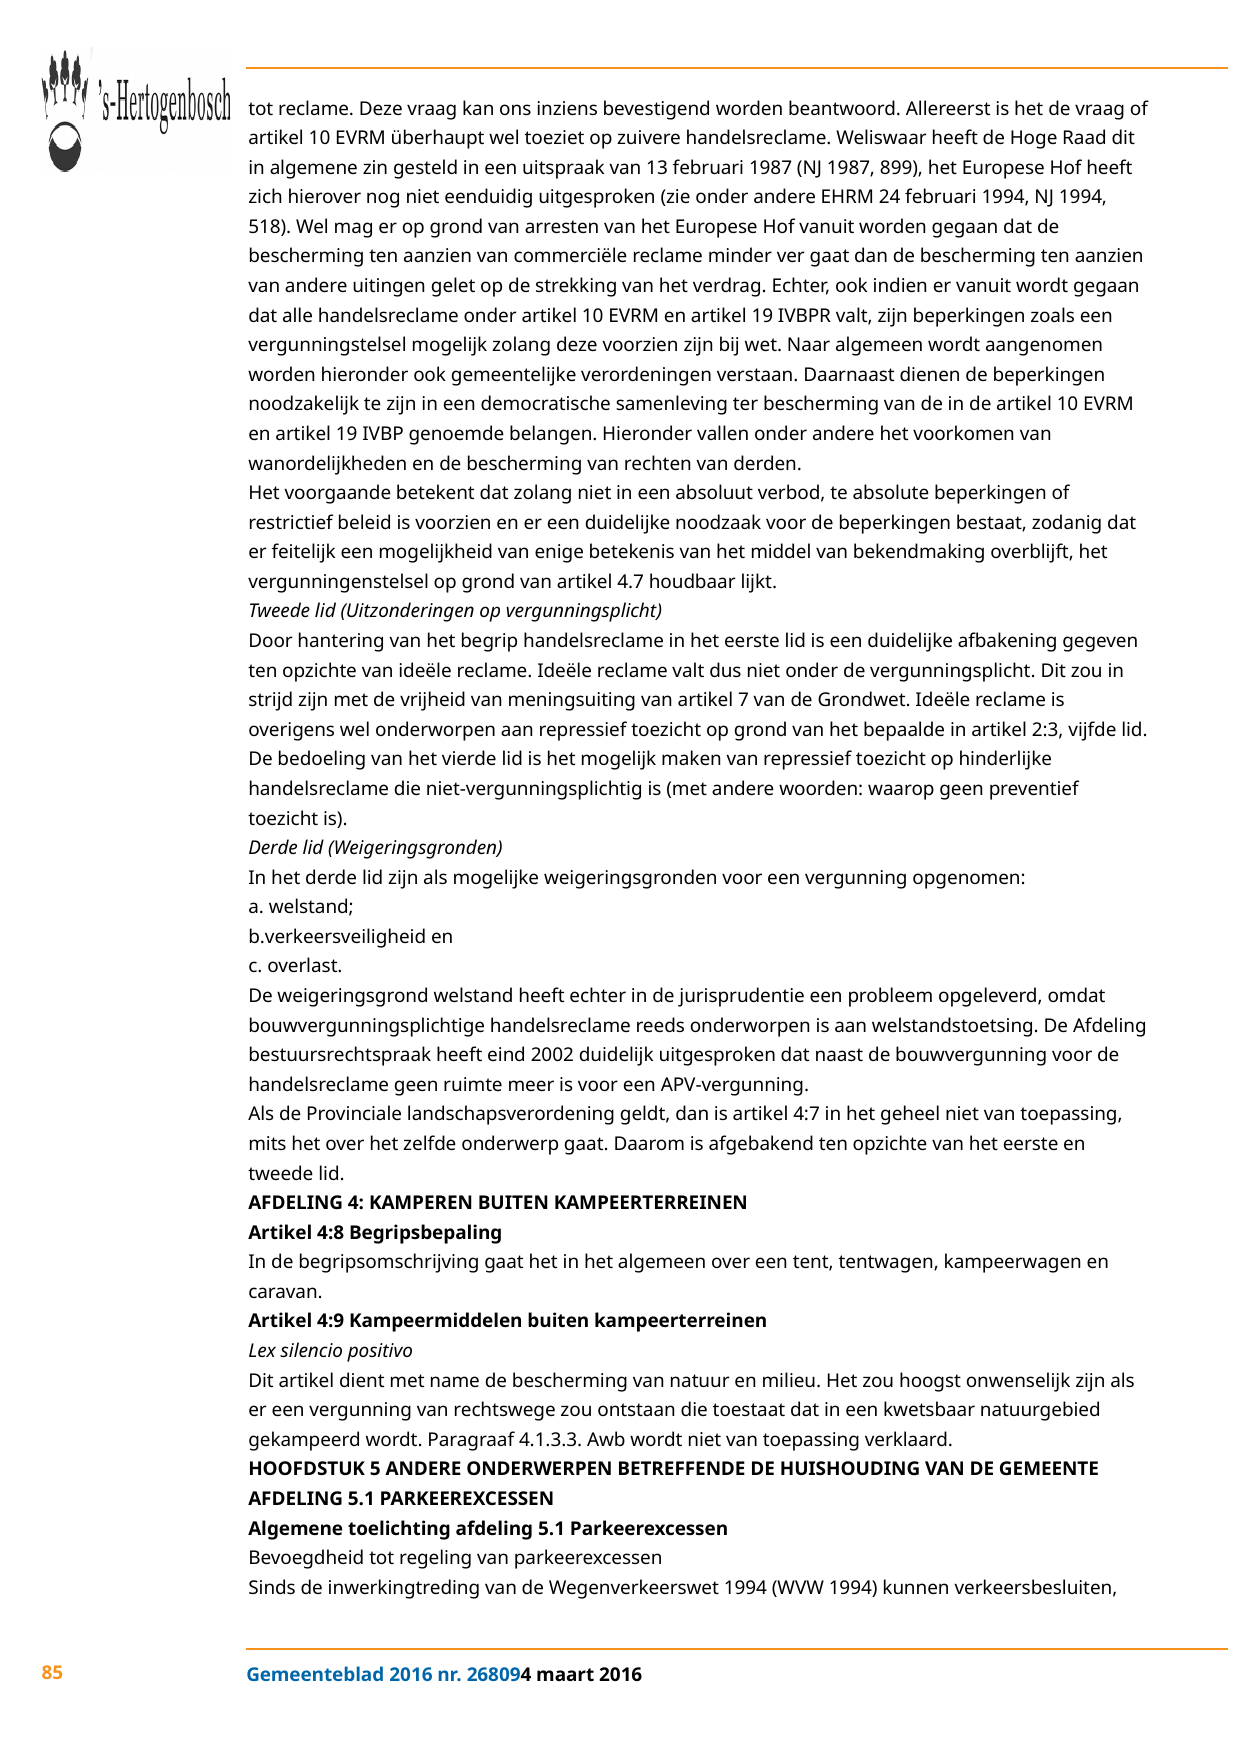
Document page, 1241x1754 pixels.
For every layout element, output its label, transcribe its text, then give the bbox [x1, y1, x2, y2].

text Sinds de inwerkingtreding van de Wegenverkeerswet 1994 (WVW 1994) kunnen verkeersbesluiten, [248, 1574, 1152, 1600]
text Dit artikel dient met name de bescherming van natuur en milieu. Het zou hoogst onwenselijk zijn als er een vergunning van rechtswege zou ontstaan die toestaat dat in een kwetsbaar natuurgebied gekampeerd wordt. Paragraaf 4.1.3.3. Awb wordt niet van toepassing verklaard. [248, 1367, 1152, 1452]
text De bedoeling van het vierde lid is het mogelijk maken van repressief toezicht op hinderlijke handelsreclame die niet-vergunningsplichtig is (met andere woorden: waarop geen preventief toezicht is). [248, 746, 1152, 831]
text tot reclame. Deze vraag kan ons inziens bevestigend worden beantwoord. Allereerst is het de vraag of artikel 10 EVRM überhaupt wel toeziet op zuivere handelsreclame. Weliswaar heeft de Hoge Raad dit in algemene zin gesteld in een uitspraak van 13 februari 1987 (NJ 1987, 899), het Europese Hof heeft zich hierover nog niet eenduidig uitgesproken (zie onder andere EHRM 24 februari 1994, NJ 1994, 518). Wel mag er op grond van arresten van het Europese Hof vanuit worden gegaan dat de bescherming ten aanzien van commerciële reclame minder ver gaat dan de bescherming ten aanzien van andere uitingen gelet op de strekking van het verdrag. Echter, ook indien er vanuit wordt gegaan dat alle handelsreclame onder artikel 10 EVRM en artikel 19 IVBPR valt, zijn beperkingen zoals een vergunningstelsel mogelijk zolang deze voorzien zijn bij wet. Naar algemeen wordt aangenomen worden hieronder ook gemeentelijke verordeningen verstaan. Daarnaast dienen de beperkingen noodzakelijk te zijn in een democratische samenleving ter bescherming van de in de artikel 10 EVRM en artikel 19 IVBP genoemde belangen. Hieronder vallen onder andere het voorkomen van wanordelijkheden en de bescherming van rechten van derden. [248, 95, 1152, 476]
text c. overlast. [248, 953, 1152, 978]
text Door hantering van het begrip handelsreclame in het eerste lid is een duidelijke afbakening gegeven ten opzichte van ideële reclame. Ideële reclame valt dus niet onder de vergunningsplicht. Dit zou in strijd zijn met de vrijheid van meningsuiting van artikel 7 van de Grondwet. Ideële reclame is overigens wel onderworpen aan repressief toezicht op grond van het bepaalde in artikel 2:3, vijfde lid. [248, 627, 1152, 742]
text Het voorgaande betekent dat zolang niet in een absoluut verbod, te absolute beperkingen of restrictief beleid is voorzien en er een duidelijke noodzaak voor de beperkingen bestaat, zodanig dat er feitelijk een mogelijkheid van enige betekenis van het middel van bekendmaking overblijft, het vergunningenstelsel op grond van artikel 4.7 houdbaar lijkt. [248, 479, 1152, 594]
text Bevoegdheid tot regeling van parkeerexcessen [248, 1544, 1152, 1570]
text Tweede lid (Uitzonderingen op vergunningsplicht) [248, 598, 1152, 623]
text Als de Provinciale landschapsverordening geldt, dan is artikel 4:7 in het geheel niet van toepassing, mits het over het zelfde onderwerp gaat. Daarom is afgebakend ten opzichte van het eerste en tweede lid. [248, 1101, 1152, 1186]
text Algemene toelichting afdeling 5.1 Parkeerexcessen [248, 1515, 1152, 1541]
text Artikel 4:9 Kampeermiddelen buiten kampeerterreinen [248, 1308, 1152, 1333]
text In de begripsomschrijving gaat het in het algemeen over een tent, tentwagen, kampeerwagen en caravan. [248, 1248, 1152, 1304]
text HOOFDSTUK 5 ANDERE ONDERWERPEN BETREFFENDE DE HUISHOUDING VAN DE GEMEENTE [248, 1456, 1152, 1481]
text De weigeringsgrond welstand heeft echter in de jurisprudentie een probleem opgeleverd, omdat bouwvergunningsplichtige handelsreclame reeds onderworpen is aan welstandstoetsing. De Afdeling bestuursrechtspraak heeft eind 2002 duidelijk uitgesproken dat naast de bouwvergunning voor de handelsreclame geen ruimte meer is voor een APV-vergunning. [248, 982, 1152, 1097]
text In het derde lid zijn als mogelijke weigeringsgronden voor een vergunning opgenomen: [248, 864, 1152, 890]
text Lex silencio positivo [248, 1337, 1152, 1363]
text Derde lid (Weigeringsgronden) [248, 834, 1152, 860]
picture [41, 47, 231, 172]
text AFDELING 4: KAMPEREN BUITEN KAMPEERTERREINEN [248, 1189, 1152, 1215]
text AFDELING 5.1 PARKEEREXCESSEN [248, 1485, 1152, 1511]
text b.verkeersveiligheid en [248, 923, 1152, 949]
text Artikel 4:8 Begripsbepaling [248, 1219, 1152, 1245]
text a. welstand; [248, 893, 1152, 919]
